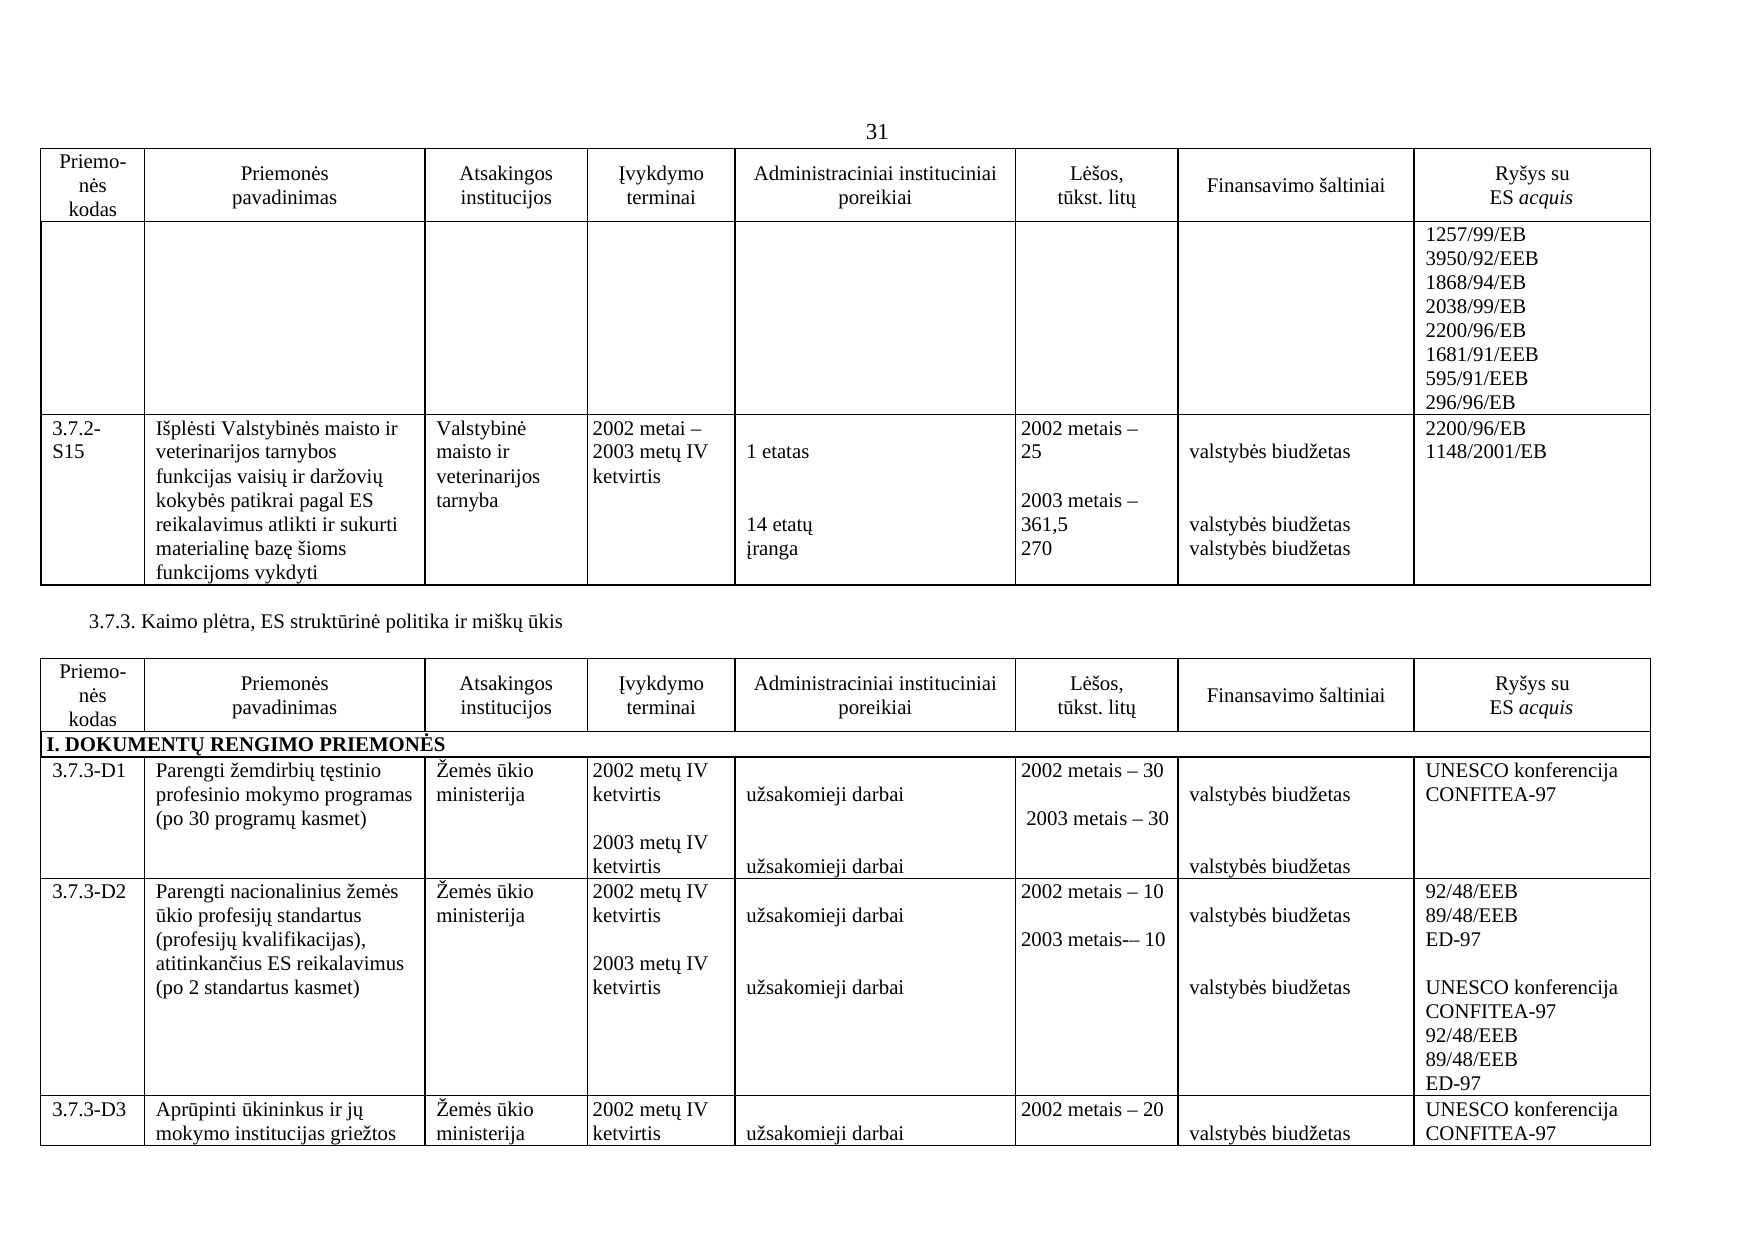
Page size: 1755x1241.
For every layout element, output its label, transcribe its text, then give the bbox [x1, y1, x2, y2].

table_cell UNESCO konferencija CONFITEA-97 [1415, 758, 1650, 878]
table_header Priemo-nės kodas [41, 659, 144, 731]
table_header Atsakingos institucijos [426, 659, 587, 731]
table_cell 3.7.3-D2 [41, 879, 144, 1095]
table_header Ryšys su ES acquis [1415, 659, 1650, 731]
table_cell 3.7.2-S15 [42, 415, 144, 584]
table_cell užsakomieji darbai [736, 1096, 1015, 1144]
table_cell 92/48/EEB 89/48/EEB ED-97 UNESCO konferencija CONFITEA-97 92/48/EEB 89/48/EEB ED-97 [1415, 879, 1650, 1095]
table_cell 2002 metais – 20 [1016, 1096, 1177, 1144]
table_header Ryšys su ES acquis [1415, 149, 1650, 221]
table_cell [1016, 222, 1177, 414]
table_header Priemo-nės kodas [41, 149, 144, 221]
table_cell užsakomieji darbai užsakomieji darbai [736, 879, 1015, 1095]
table_cell UNESCO konferencija CONFITEA-97 [1415, 1096, 1650, 1144]
table_header Atsakingos institucijos [426, 149, 587, 221]
table_header Administraciniai instituciniai poreikiai [736, 659, 1015, 731]
table_cell [426, 222, 587, 414]
table_cell [1179, 222, 1413, 414]
table_cell Žemės ūkio ministerija [426, 758, 587, 878]
table_cell 2200/96/EB 1148/2001/EB [1415, 415, 1650, 584]
table_cell [588, 222, 734, 414]
table_header Priemonės pavadinimas [145, 659, 424, 731]
table_cell 2002 metais – 30 2003 metais – 30 [1016, 758, 1177, 878]
table_cell 2002 metais – 25 2003 metais – 361,5 270 [1016, 415, 1177, 584]
table_cell Aprūpinti ūkininkus ir jų mokymo institucijas griežtos [145, 1096, 424, 1144]
table_cell Žemės ūkio ministerija [426, 879, 587, 1095]
table_header Įvykdymo terminai [588, 149, 734, 221]
table_cell 3.7.3-D1 [41, 758, 144, 878]
table_cell valstybės biudžetas [1179, 1096, 1413, 1144]
table_cell 2002 metų IV ketvirtis [588, 1096, 734, 1144]
table_header Lėšos, tūkst. litų [1016, 149, 1177, 221]
table_cell 3.7.3-D3 [41, 1096, 144, 1144]
table_header Finansavimo šaltiniai [1179, 659, 1413, 731]
table_cell 2002 metais – 10 2003 metais-– 10 [1016, 879, 1177, 1095]
table_cell [42, 222, 144, 414]
table_header Lėšos, tūkst. litų [1016, 659, 1177, 731]
table_cell valstybės biudžetas valstybės biudžetas [1179, 758, 1413, 878]
table_cell Išplėsti Valstybinės maisto ir veterinarijos tarnybos funkcijas vaisių ir daržovių kokybės patikrai pagal ES reikalavimus atlikti ir sukurti materialinę bazę šioms funkcijoms vykdyti [145, 415, 424, 584]
table_cell Parengti žemdirbių tęstinio profesinio mokymo programas (po 30 programų kasmet) [145, 758, 424, 878]
table_header Įvykdymo terminai [588, 659, 734, 731]
table_cell Parengti nacionalinius žemės ūkio profesijų standartus (profesijų kvalifikacijas), atitinkančius ES reikalavimus (po 2 standartus kasmet) [145, 879, 424, 1095]
table_cell I. Dokumentų rengimo priemonės [42, 732, 1650, 756]
table_header Priemonės pavadinimas [145, 149, 424, 221]
table_cell užsakomieji darbai užsakomieji darbai [736, 758, 1015, 878]
table_cell 2002 metai – 2003 metų IV ketvirtis [588, 415, 734, 584]
table_cell valstybės biudžetas valstybės biudžetas valstybės biudžetas [1179, 415, 1413, 584]
table_cell 1 etatas 14 etatų įranga [736, 415, 1015, 584]
table_cell 2002 metų IV ketvirtis 2003 metų IV ketvirtis [588, 758, 734, 878]
table_cell Žemės ūkio ministerija [426, 1096, 587, 1144]
table_cell [736, 222, 1015, 414]
table_cell 1257/99/EB 3950/92/EEB 1868/94/EB 2038/99/EB 2200/96/EB 1681/91/EEB 595/91/EEB 296/96/EB [1415, 222, 1650, 414]
table_header Administraciniai instituciniai poreikiai [736, 149, 1015, 221]
table_cell valstybės biudžetas valstybės biudžetas [1179, 879, 1413, 1095]
table_cell Valstybinė maisto ir veterinarijos tarnyba [426, 415, 587, 584]
table_header Finansavimo šaltiniai [1179, 149, 1413, 221]
subtitle 3.7.3. Kaimo plėtra, ES struktūrinė politika ir miškų ūkis [89, 609, 1666, 633]
table_cell 2002 metų IV ketvirtis 2003 metų IV ketvirtis [588, 879, 734, 1095]
table_cell [145, 222, 424, 414]
